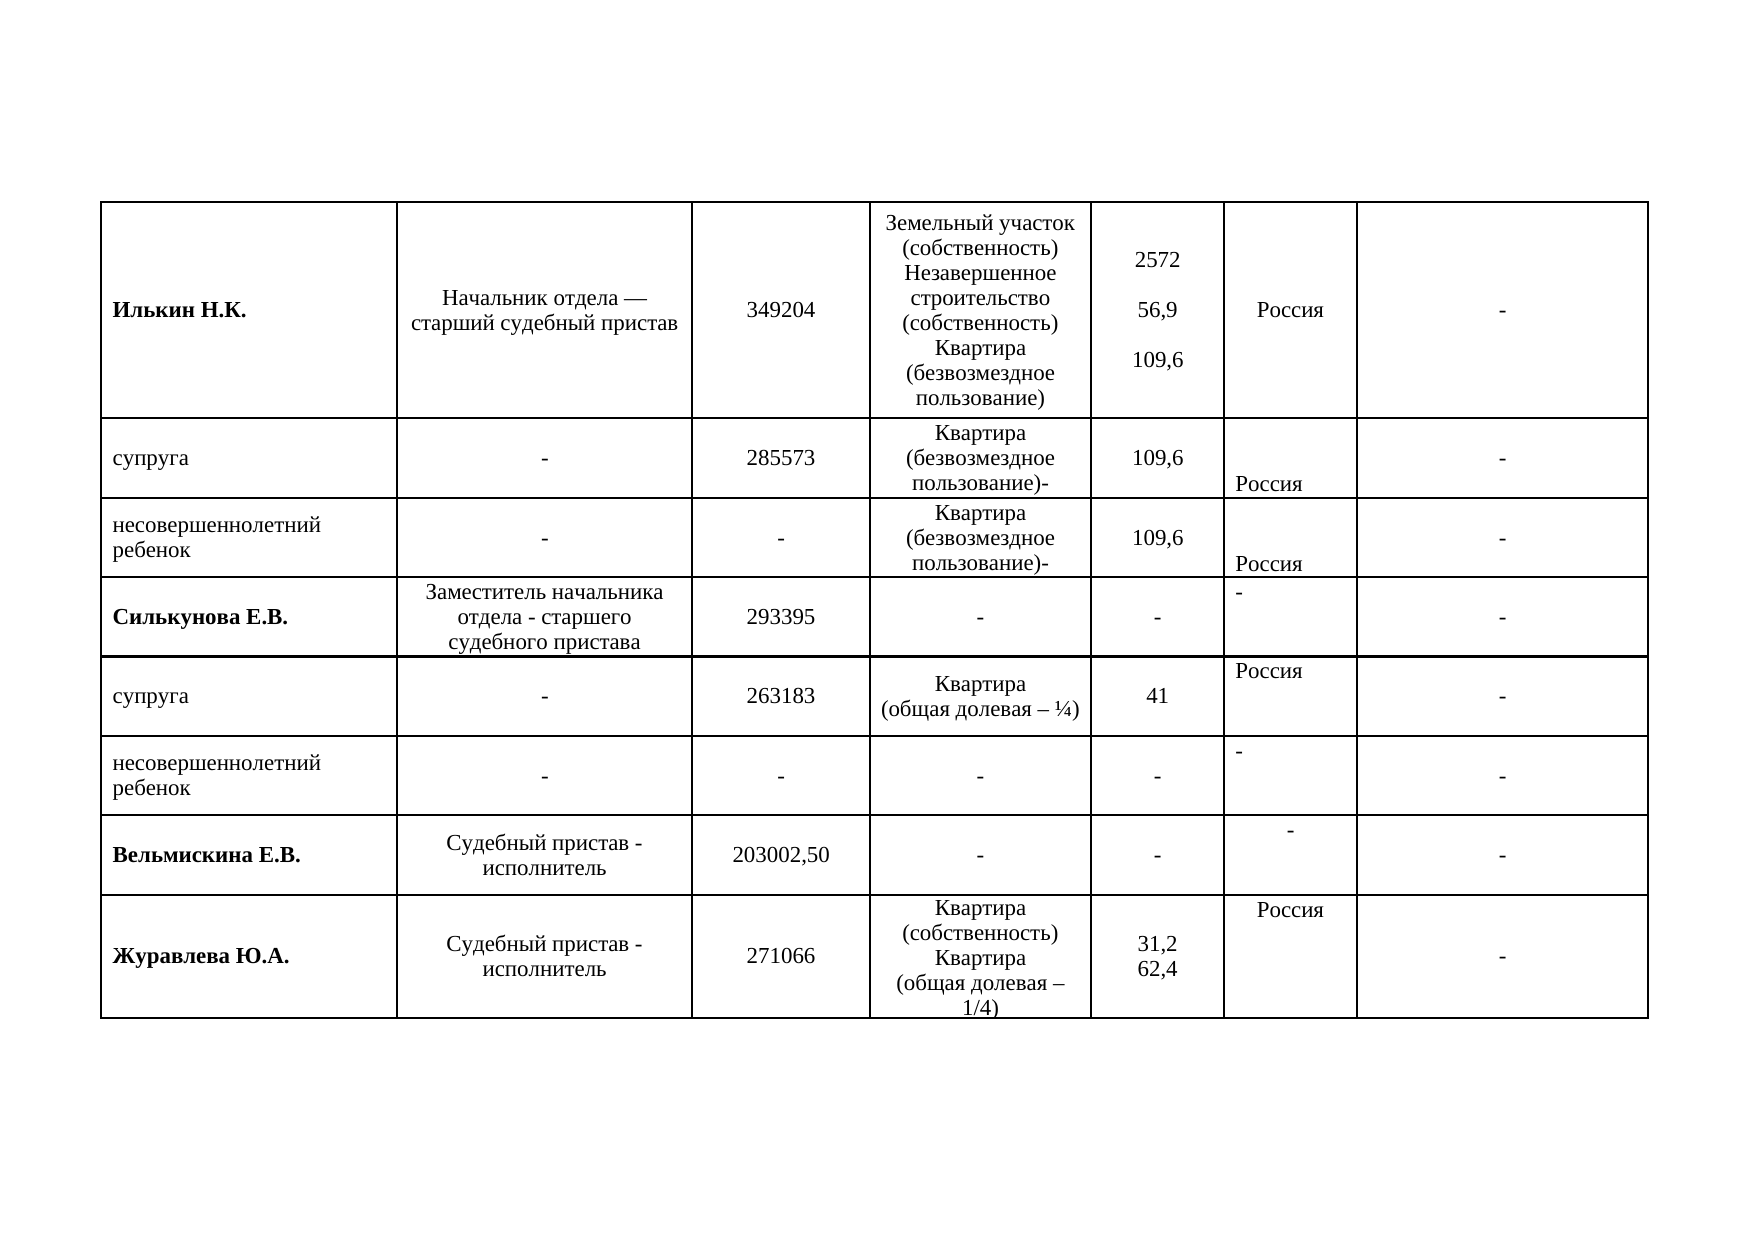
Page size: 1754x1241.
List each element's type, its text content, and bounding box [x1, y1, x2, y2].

table_cell Квартира (общая долевая – ¼) [871, 658, 1090, 735]
table_cell [1649, 417, 1655, 497]
table_cell - [1358, 658, 1647, 735]
table_cell 271066 [693, 896, 869, 1017]
table_cell - [1092, 578, 1223, 655]
table_cell Заместитель начальника отдела - старшего судебного пристава [398, 578, 691, 655]
table_cell - [1092, 737, 1223, 814]
table_cell - [871, 816, 1090, 893]
table_cell супруга [102, 658, 396, 735]
table_cell - [1358, 816, 1647, 893]
table_cell Вельмискина Е.В. [102, 816, 396, 893]
table_cell 285573 [693, 419, 869, 497]
table_cell супруга [102, 419, 396, 497]
table_cell Россия [1225, 658, 1356, 735]
table_cell [1649, 497, 1655, 576]
table_cell [1649, 894, 1655, 1017]
table_cell - [1358, 578, 1647, 655]
table_cell 349204 [693, 203, 869, 417]
table_cell - [398, 419, 691, 497]
table_cell несовершеннолетний ребенок [102, 499, 396, 576]
table_cell 203002,50 [693, 816, 869, 893]
table_cell - [1225, 578, 1356, 655]
table_cell Илькин Н.К. [102, 203, 396, 417]
table_cell Земельный участок (собственность) Незавершенное строительство (собственность) Квартира (безвозмездное пользование) [871, 203, 1090, 417]
table_cell [1649, 655, 1655, 735]
table_cell 293395 [693, 578, 869, 655]
table_cell - [693, 737, 869, 814]
table_cell несовершеннолетний ребенок [102, 737, 396, 814]
table_cell - [398, 737, 691, 814]
table_cell - [1358, 499, 1647, 576]
table_cell [1649, 735, 1655, 814]
table_cell Судебный пристав - исполнитель [398, 896, 691, 1017]
table_cell - [1225, 816, 1356, 893]
table_cell - [1358, 896, 1647, 1017]
table_cell - [693, 499, 869, 576]
table_cell - [398, 499, 691, 576]
table_cell 31,2 62,4 [1092, 896, 1223, 1017]
table_cell 2572 56,9 109,6 [1092, 203, 1223, 417]
table_cell 109,6 [1092, 499, 1223, 576]
table_cell 41 [1092, 658, 1223, 735]
table_cell - [1358, 203, 1647, 417]
table_cell Россия [1225, 419, 1356, 497]
table_cell Квартира (собственность) Квартира (общая долевая – 1/4) [871, 896, 1090, 1017]
table_cell [1649, 814, 1655, 893]
table_cell [1649, 576, 1655, 655]
table_cell - [1225, 737, 1356, 814]
table_cell Россия [1225, 499, 1356, 576]
table_cell - [1358, 419, 1647, 497]
table_cell 263183 [693, 658, 869, 735]
table_cell Судебный пристав - исполнитель [398, 816, 691, 893]
table_cell [1649, 201, 1655, 417]
table_cell - [1092, 816, 1223, 893]
table_cell 109,6 [1092, 419, 1223, 497]
table_cell Квартира (безвозмездное пользование)- [871, 419, 1090, 497]
table_cell - [871, 737, 1090, 814]
table_cell Журавлева Ю.А. [102, 896, 396, 1017]
table_cell - [871, 578, 1090, 655]
table_cell Россия [1225, 203, 1356, 417]
table_cell Россия [1225, 896, 1356, 1017]
table_cell Квартира (безвозмездное пользование)- [871, 499, 1090, 576]
table_cell - [398, 658, 691, 735]
table_cell Начальник отдела — старший судебный пристав [398, 203, 691, 417]
table_cell - [1358, 737, 1647, 814]
table_cell Силькунова Е.В. [102, 578, 396, 655]
